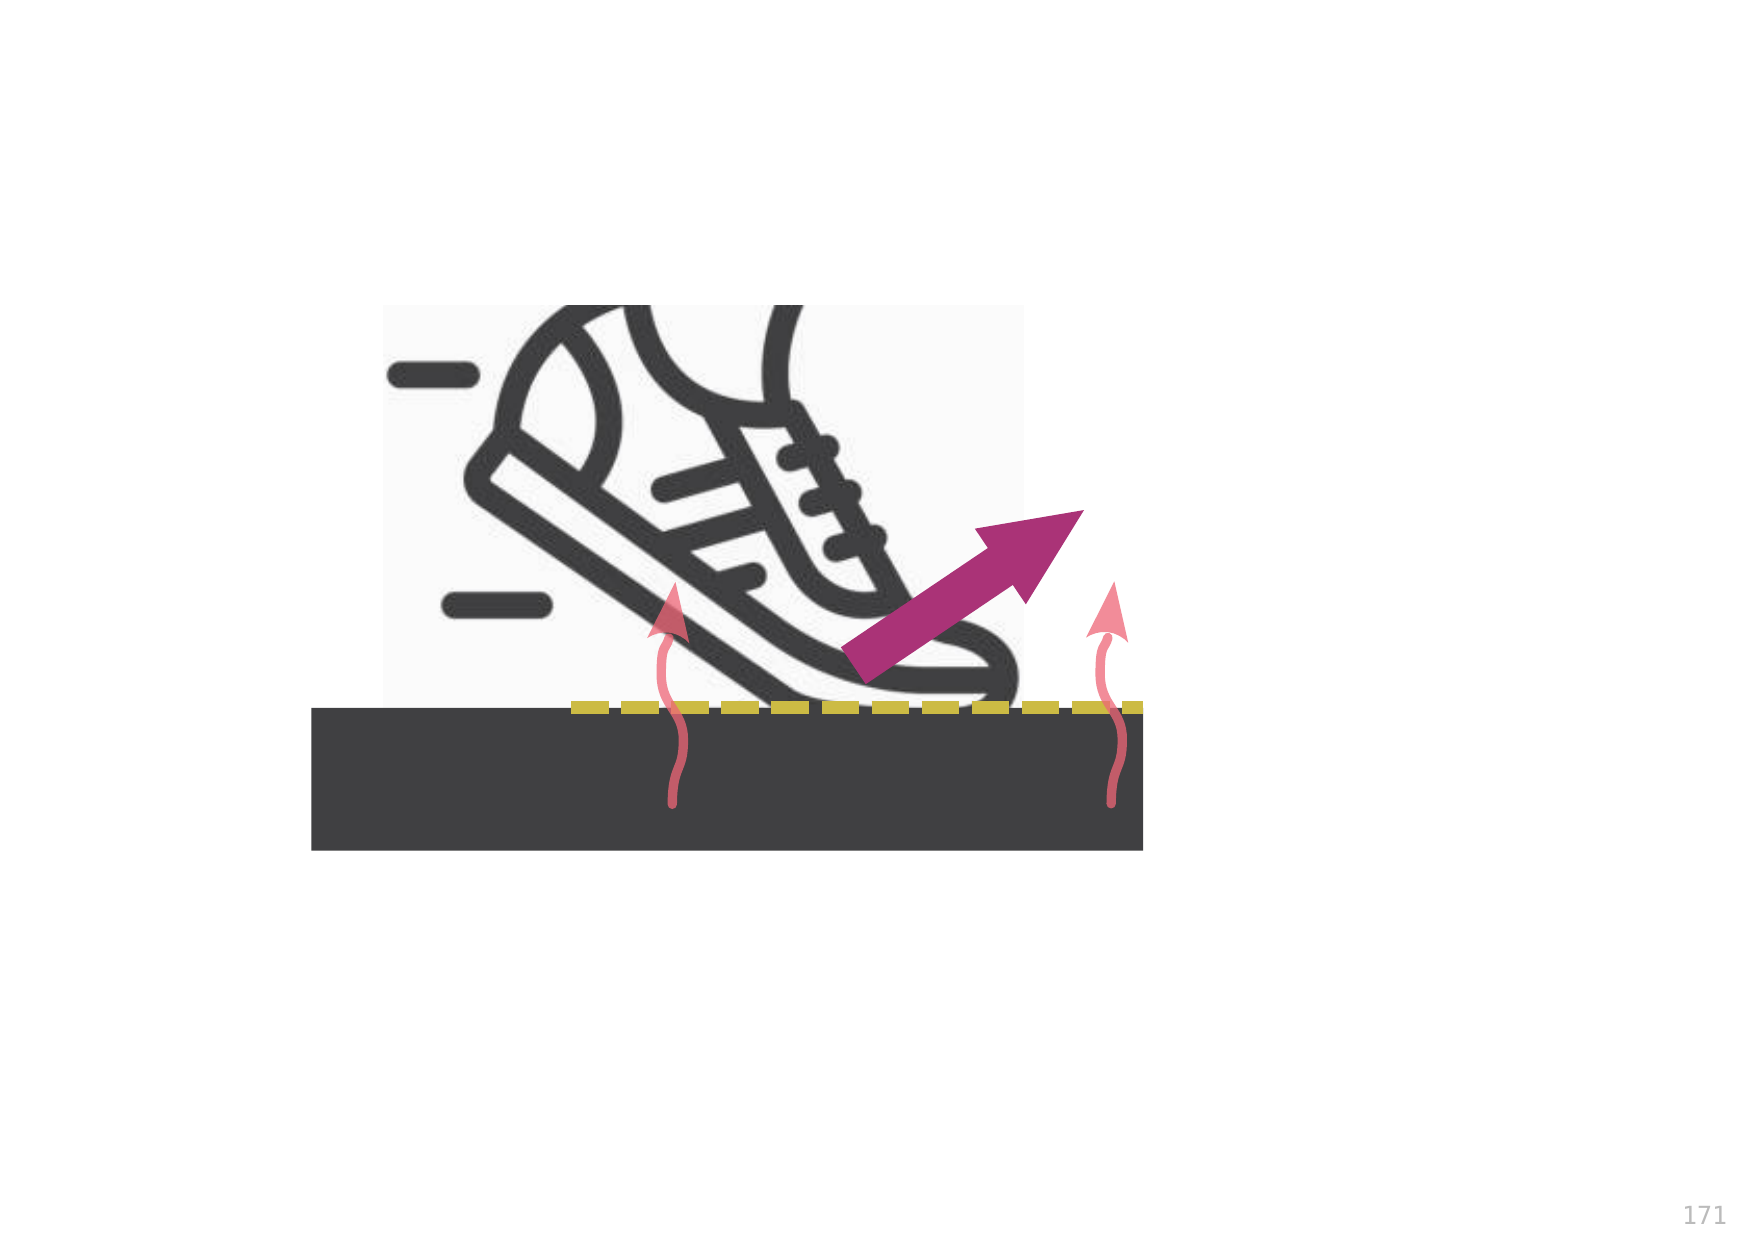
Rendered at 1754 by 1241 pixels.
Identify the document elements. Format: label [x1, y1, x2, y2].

text_box [311, 707, 1144, 889]
text_box [840, 510, 1085, 685]
picture [383, 305, 1024, 707]
